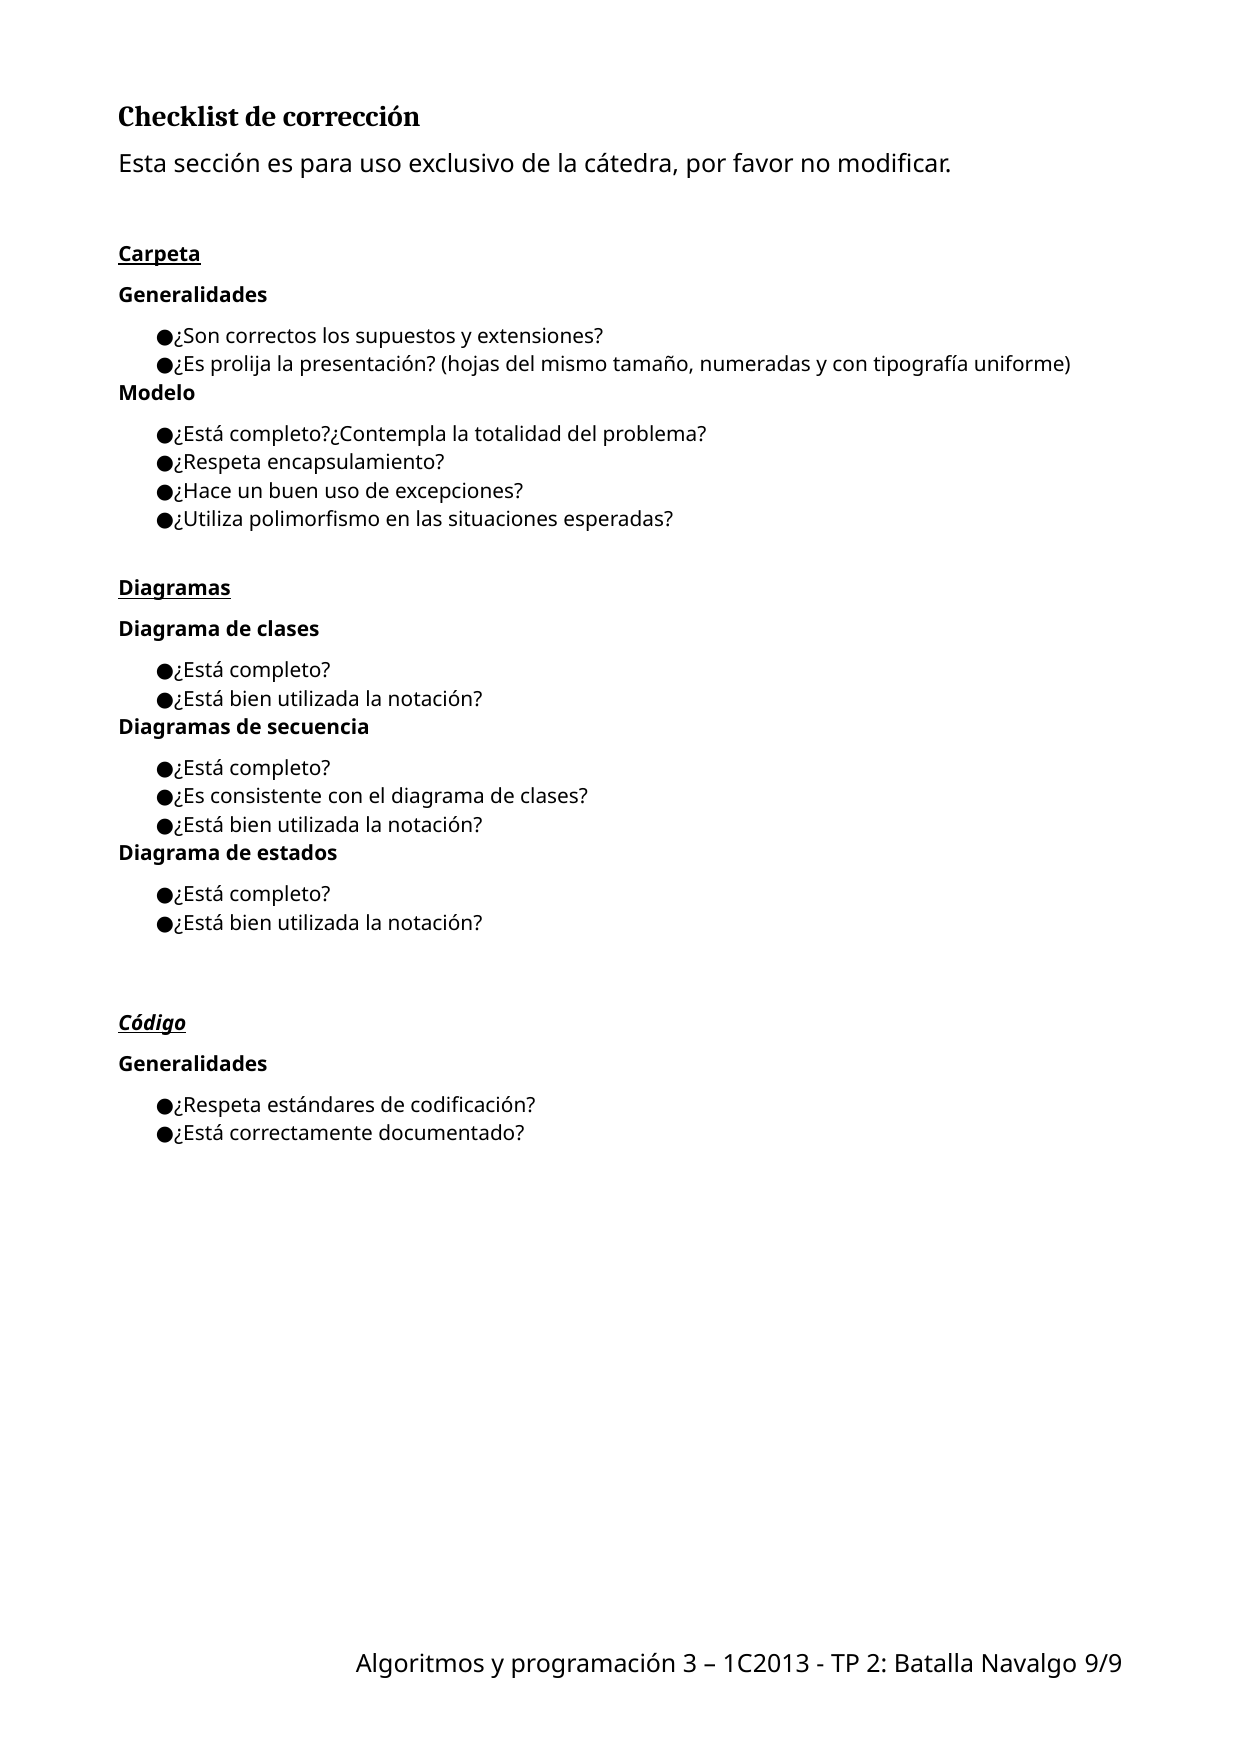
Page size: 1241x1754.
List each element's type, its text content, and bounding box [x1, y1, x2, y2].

list ¿Está bien utilizada la notación? [118, 810, 1122, 838]
list ¿Está bien utilizada la notación? [118, 908, 1122, 936]
subtitle Código [118, 1008, 1122, 1036]
subtitle Checklist de corrección [118, 100, 1122, 133]
text Esta sección es para uso exclusivo de la cátedra, por favor no modificar. [118, 146, 1122, 180]
text Diagramas [118, 573, 1122, 602]
list ¿Es consistente con el diagrama de clases? [118, 782, 1122, 810]
text Diagramas de secuencia [118, 712, 1122, 741]
list ¿Está bien utilizada la notación? [118, 684, 1122, 712]
list ¿Es prolija la presentación? (hojas del mismo tamaño, numeradas y con tipografía uniforme) [118, 349, 1122, 378]
text Modelo [118, 378, 1122, 406]
text Diagrama de estados [118, 838, 1122, 867]
text Diagrama de clases [118, 614, 1122, 643]
text Carpeta [118, 239, 1122, 268]
list ¿Está completo? [118, 655, 1122, 684]
text Generalidades [118, 1049, 1122, 1077]
list ¿Respeta estándares de codificación? [118, 1090, 1122, 1118]
list ¿Son correctos los supuestos y extensiones? [118, 321, 1122, 349]
list ¿Está correctamente documentado? [118, 1118, 1122, 1147]
list ¿Hace un buen uso de excepciones? [118, 476, 1122, 504]
list ¿Está completo? [118, 753, 1122, 782]
list ¿Está completo? [118, 879, 1122, 908]
text Generalidades [118, 280, 1122, 308]
list ¿Respeta encapsulamiento? [118, 447, 1122, 476]
list ¿Utiliza polimorfismo en las situaciones esperadas? [118, 504, 1122, 533]
list ¿Está completo?¿Contempla la totalidad del problema? [118, 419, 1122, 447]
